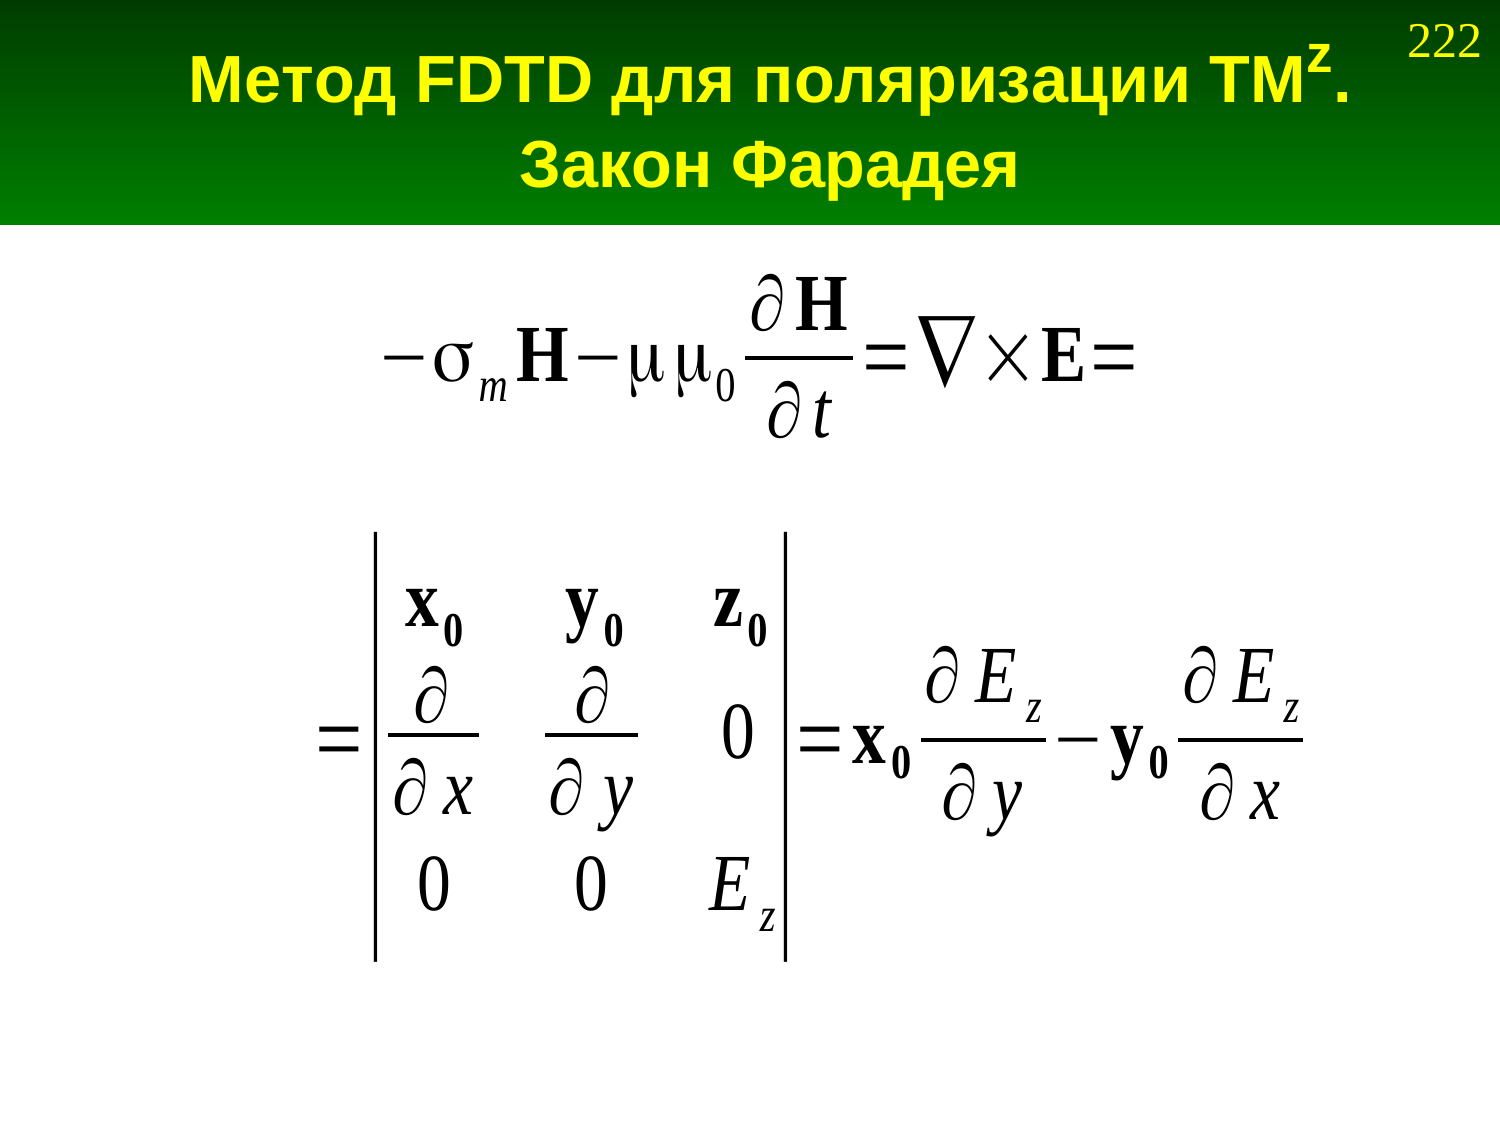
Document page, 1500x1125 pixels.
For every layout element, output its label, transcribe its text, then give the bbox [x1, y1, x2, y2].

title Метод FDTD для поляризации TMz. Закон Фарадея [100, 2, 1441, 209]
chart [360, 259, 1160, 454]
chart [295, 525, 1324, 962]
